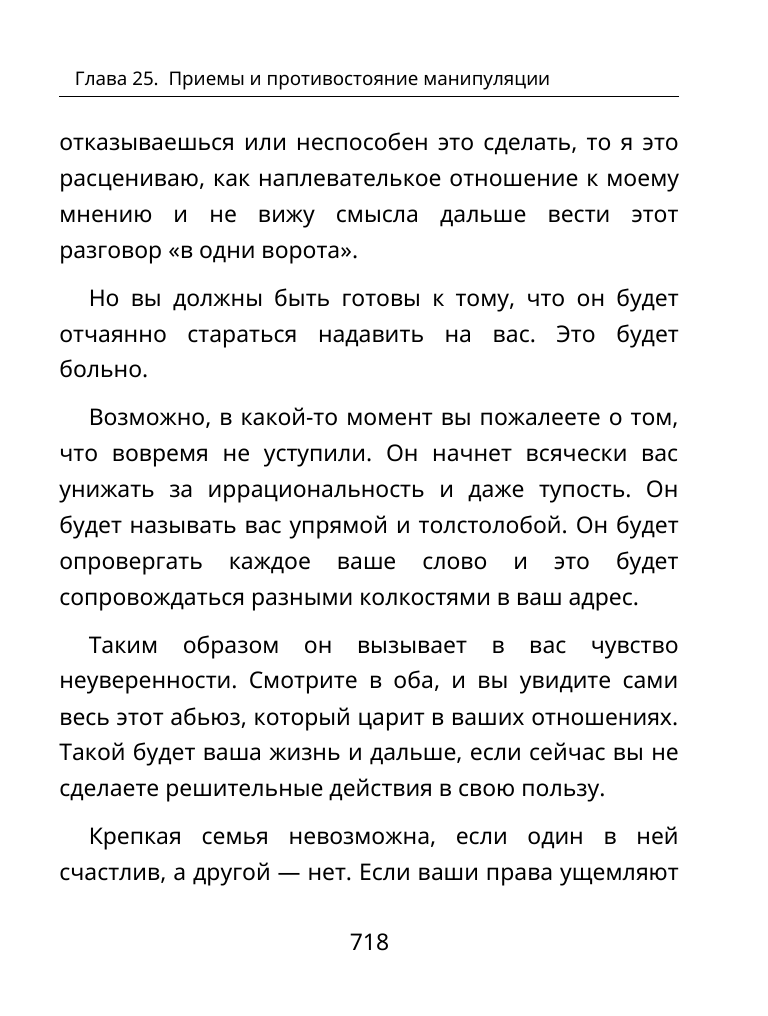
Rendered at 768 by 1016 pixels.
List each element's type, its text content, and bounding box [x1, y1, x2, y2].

list отказываешься или неспособен это сделать, то я это расцениваю, как наплевателькое отношение к моему мнению и не вижу смысла дальше вести этот разговор «в одни ворота». [59, 126, 679, 265]
text Крепкая семья невозможна, если один в ней счастлив, а другой — нет. Если ваши права ущемляют [59, 820, 679, 887]
text Возможно, в какой-то момент вы пожалеете о том, что вовремя не уступили. Он начнет всячески вас унижать за иррациональность и даже тупость. Он будет называть вас упрямой и толстолобой. Он будет опровергать каждое ваше слово и это будет сопровождаться разными колкостями в ваш адрес. [59, 401, 679, 612]
text Но вы должны быть готовы к тому, что он будет отчаянно стараться надавить на вас. Это будет больно. [59, 282, 679, 385]
text Таким образом он вызывает в вас чувство неуверенности. Смотрите в оба, и вы увидите сами весь этот абьюз, который царит в ваших отношениях. Такой будет ваша жизнь и дальше, если сейчас вы не сделаете решительные действия в свою пользу. [59, 628, 679, 803]
